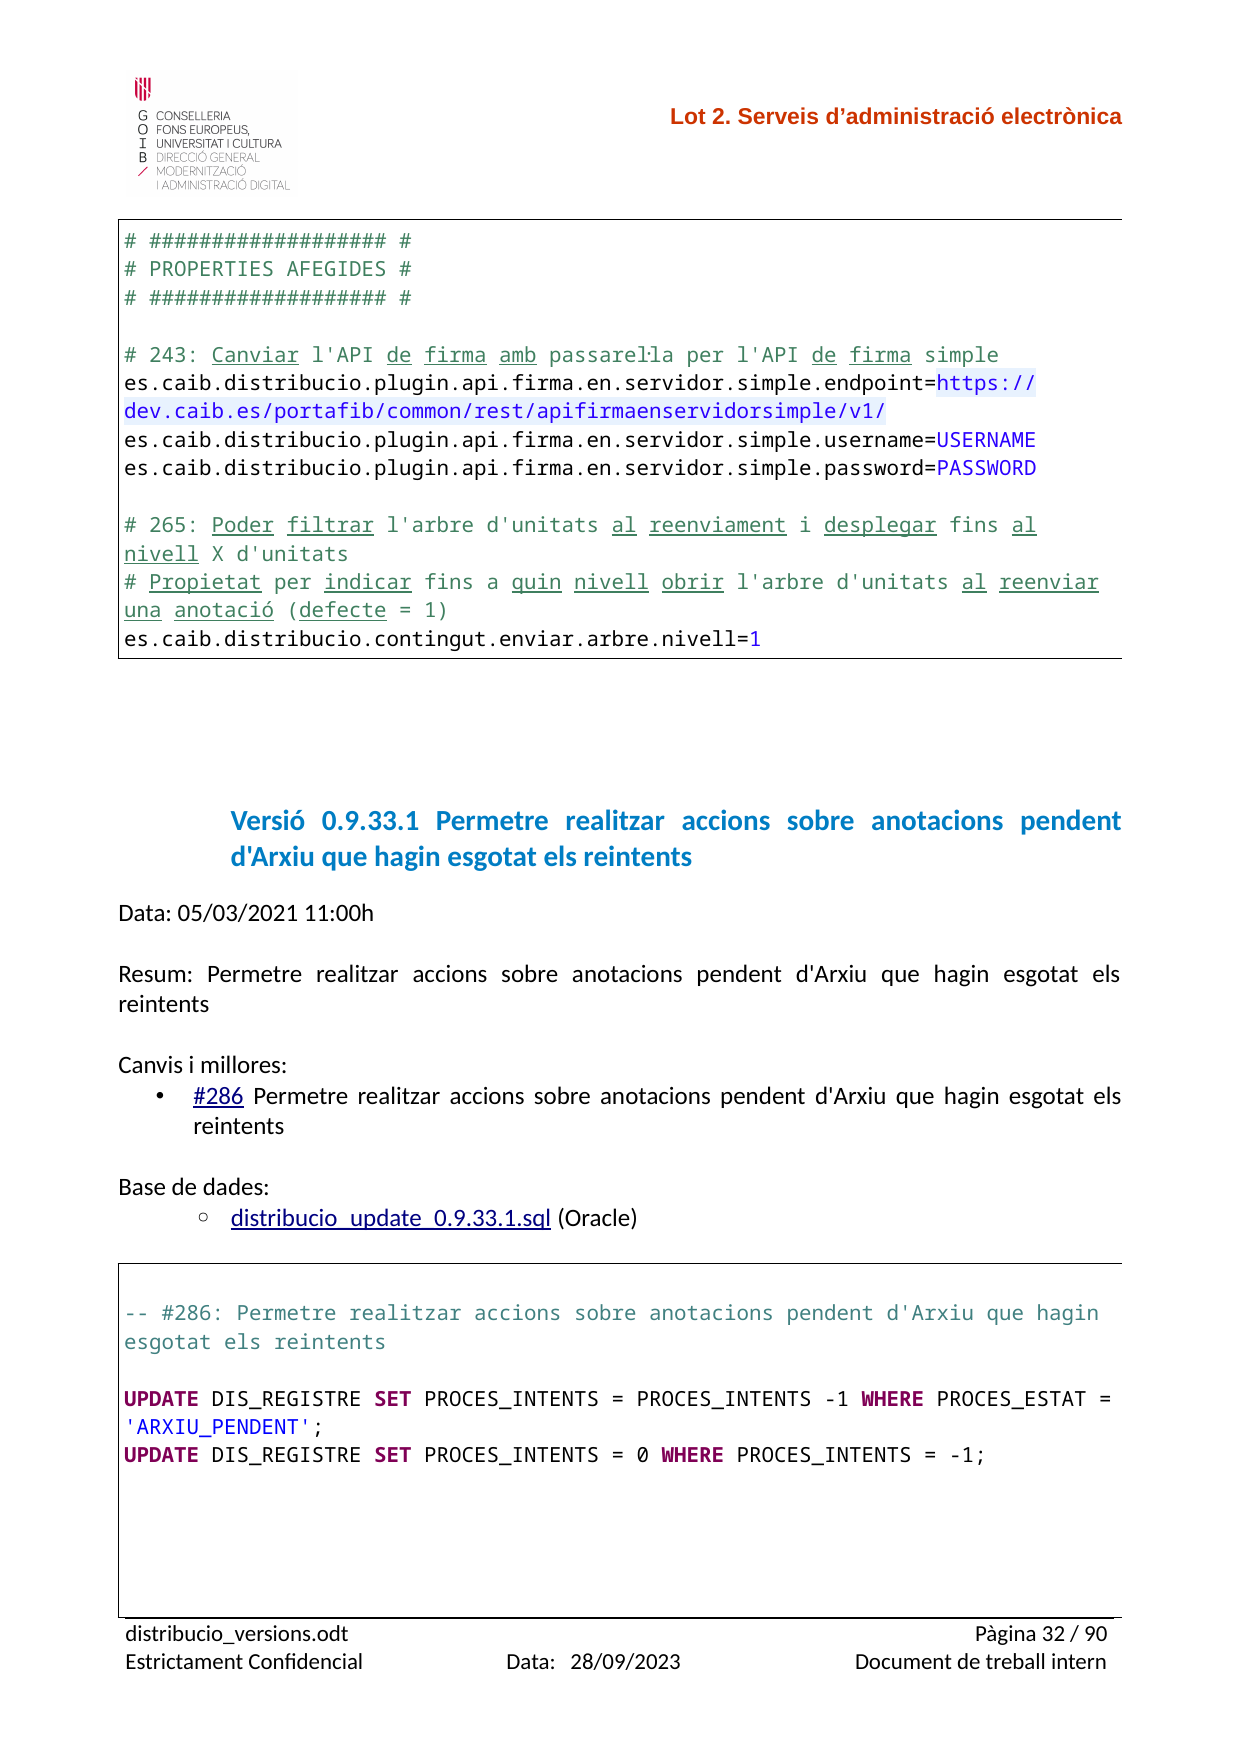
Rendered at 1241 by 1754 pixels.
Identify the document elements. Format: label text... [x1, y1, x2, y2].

text Data: 05/03/2021 11:00h [118, 897, 1122, 927]
table_header # ################### # # PROPERTIES AFEGIDES # # ################### # # 243: Canviar l'API de firma amb passarel·la per l'API de firma simple es.caib.distribucio.plugin.api.firma.en.servidor.simple.endpoint=https://dev.caib.es/portafib/common/rest/apifirmaenservidorsimple/v1/ es.caib.distribucio.plugin.api.firma.en.servidor.simple.username=USERNAME es.caib.distribucio.plugin.api.firma.en.servidor.simple.password=PASSWORD # 265: Poder filtrar l'arbre d'unitats al reenviament i desplegar fins al nivell X d'unitats # Propietat per indicar fins a quin nivell obrir l'arbre d'unitats al reenviar una anotació (defecte = 1) es.caib.distribucio.contingut.enviar.arbre.nivell=1 [119, 220, 1122, 658]
text Canvis i millores: [118, 1049, 1122, 1080]
list distribucio_update_0.9.33.1.sql (Oracle) [193, 1202, 1122, 1233]
text Base de dades: [118, 1172, 1122, 1202]
subtitle Versió 0.9.33.1 Permetre realitzar accions sobre anotacions pendent d'Arxiu que hagin esgotat els reintents [153, 802, 1122, 873]
list #286 Permetre realitzar accions sobre anotacions pendent d'Arxiu que hagin esgotat els reintents [156, 1080, 1122, 1141]
text Resum: Permetre realitzar accions sobre anotacions pendent d'Arxiu que hagin esgotat els reintents [118, 958, 1122, 1019]
table_header -- #286: Permetre realitzar accions sobre anotacions pendent d'Arxiu que hagin esgotat els reintents UPDATE DIS_REGISTRE SET PROCES_INTENTS = PROCES_INTENTS -1 WHERE PROCES_ESTAT = 'ARXIU_PENDENT'; UPDATE DIS_REGISTRE SET PROCES_INTENTS = 0 WHERE PROCES_INTENTS = -1; [119, 1264, 1122, 1617]
picture [126, 70, 299, 197]
